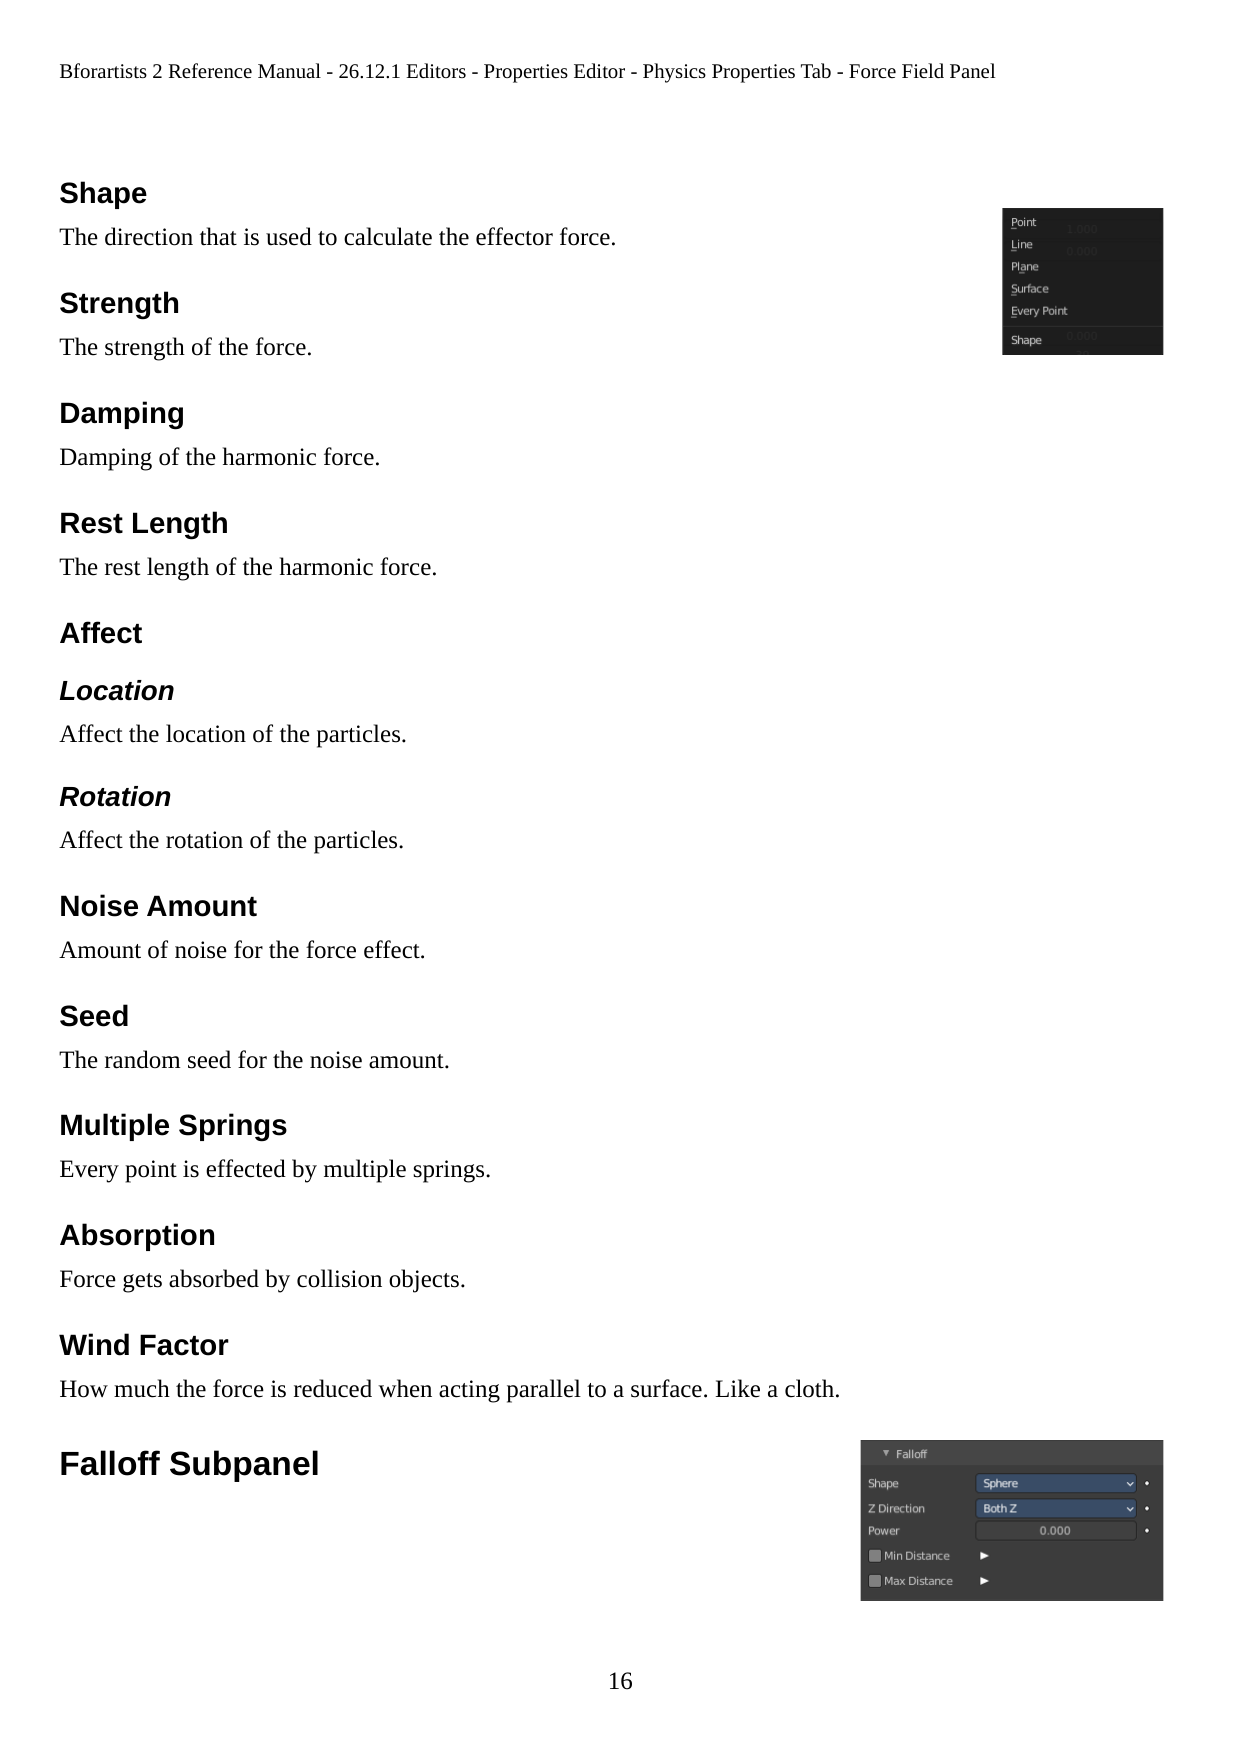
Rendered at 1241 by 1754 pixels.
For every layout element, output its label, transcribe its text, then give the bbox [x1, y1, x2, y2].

subtitle Noise Amount [59, 888, 1181, 922]
picture [860, 1440, 1164, 1601]
subtitle Affect [59, 616, 1181, 649]
picture [1002, 208, 1164, 355]
subtitle Location [59, 674, 1181, 706]
subtitle Strength [59, 286, 1002, 320]
subtitle Wind Factor [59, 1328, 1181, 1362]
subtitle Shape [59, 176, 1181, 210]
text Affect the rotation of the particles. [59, 825, 1181, 854]
text The direction that is used to calculate the effector force. [59, 222, 1002, 251]
subtitle Rest Length [59, 506, 1181, 540]
text The random seed for the noise amount. [59, 1045, 1181, 1073]
text How much the force is reduced when acting parallel to a surface. Like a cloth. [59, 1374, 1181, 1403]
text Amount of noise for the force effect. [59, 935, 1181, 963]
text Affect the location of the particles. [59, 719, 1181, 748]
subtitle [1164, 1444, 1181, 1483]
subtitle Falloff Subpanel [59, 1444, 860, 1483]
text The rest length of the harmonic force. [59, 552, 1181, 581]
text Force gets absorbed by collision objects. [59, 1264, 1181, 1293]
subtitle [1164, 286, 1181, 320]
subtitle Seed [59, 998, 1181, 1032]
subtitle Rotation [59, 781, 1181, 812]
subtitle Multiple Springs [59, 1108, 1181, 1142]
subtitle Damping [59, 396, 1181, 430]
text Every point is effected by multiple springs. [59, 1154, 1181, 1183]
text Damping of the harmonic force. [59, 442, 1181, 471]
text The strength of the force. [59, 332, 1181, 361]
subtitle Absorption [59, 1218, 1181, 1252]
